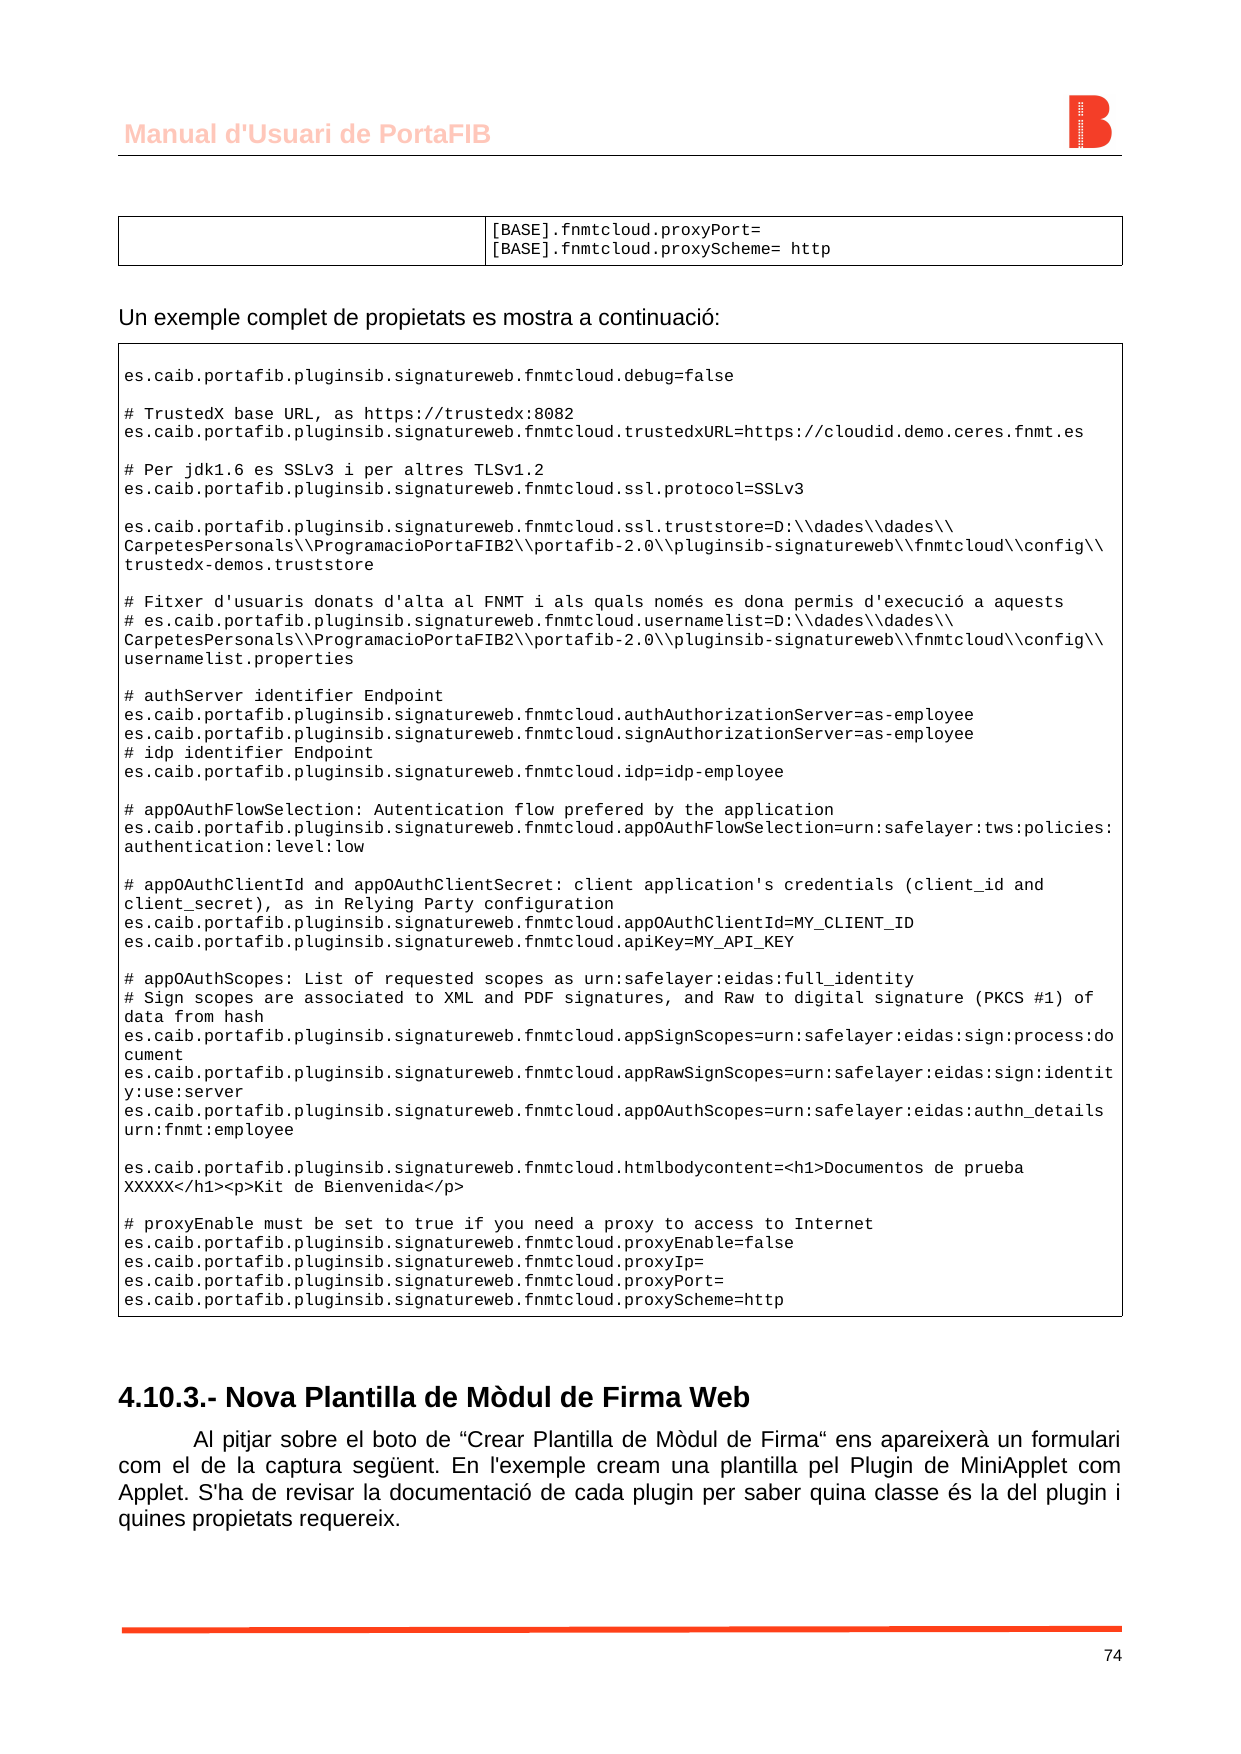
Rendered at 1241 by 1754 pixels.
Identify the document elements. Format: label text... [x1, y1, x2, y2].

picture [1063, 94, 1117, 150]
subtitle Nova Plantilla de Mòdul de Firma Web [118, 1380, 1122, 1413]
table_cell [119, 217, 485, 265]
table_header es.caib.portafib.pluginsib.signatureweb.fnmtcloud.debug=false # TrustedX base URL, as https://trustedx:8082 es.caib.portafib.pluginsib.signatureweb.fnmtcloud.trustedxURL=https://cloudid.demo.ceres.fnmt.es # Per jdk1.6 es SSLv3 i per altres TLSv1.2 es.caib.portafib.pluginsib.signatureweb.fnmtcloud.ssl.protocol=SSLv3 es.caib.portafib.pluginsib.signatureweb.fnmtcloud.ssl.truststore=D:\\dades\\dades\\CarpetesPersonals\\ProgramacioPortaFIB2\\portafib-2.0\\pluginsib-signatureweb\\fnmtcloud\\config\\trustedx-demos.truststore # Fitxer d'usuaris donats d'alta al FNMT i als quals només es dona permis d'execució a aquests # es.caib.portafib.pluginsib.signatureweb.fnmtcloud.usernamelist=D:\\dades\\dades\\CarpetesPersonals\\ProgramacioPortaFIB2\\portafib-2.0\\pluginsib-signatureweb\\fnmtcloud\\config\\usernamelist.properties # authServer identifier Endpoint es.caib.portafib.pluginsib.signatureweb.fnmtcloud.authAuthorizationServer=as-employee es.caib.portafib.pluginsib.signatureweb.fnmtcloud.signAuthorizationServer=as-employee # idp identifier Endpoint es.caib.portafib.pluginsib.signatureweb.fnmtcloud.idp=idp-employee # appOAuthFlowSelection: Autentication flow prefered by the application es.caib.portafib.pluginsib.signatureweb.fnmtcloud.appOAuthFlowSelection=urn:safelayer:tws:policies:authentication:level:low # appOAuthClientId and appOAuthClientSecret: client application's credentials (client_id and client_secret), as in Relying Party configuration es.caib.portafib.pluginsib.signatureweb.fnmtcloud.appOAuthClientId=MY_CLIENT_ID es.caib.portafib.pluginsib.signatureweb.fnmtcloud.apiKey=MY_API_KEY # appOAuthScopes: List of requested scopes as urn:safelayer:eidas:full_identity # Sign scopes are associated to XML and PDF signatures, and Raw to digital signature (PKCS #1) of data from hash es.caib.portafib.pluginsib.signatureweb.fnmtcloud.appSignScopes=urn:safelayer:eidas:sign:process:document es.caib.portafib.pluginsib.signatureweb.fnmtcloud.appRawSignScopes=urn:safelayer:eidas:sign:identity:use:server es.caib.portafib.pluginsib.signatureweb.fnmtcloud.appOAuthScopes=urn:safelayer:eidas:authn_details urn:fnmt:employee es.caib.portafib.pluginsib.signatureweb.fnmtcloud.htmlbodycontent=<h1>Documentos de prueba XXXXX</h1><p>Kit de Bienvenida</p> # proxyEnable must be set to true if you need a proxy to access to Internet es.caib.portafib.pluginsib.signatureweb.fnmtcloud.proxyEnable=false es.caib.portafib.pluginsib.signatureweb.fnmtcloud.proxyIp= es.caib.portafib.pluginsib.signatureweb.fnmtcloud.proxyPort= es.caib.portafib.pluginsib.signatureweb.fnmtcloud.proxyScheme=http [119, 344, 1122, 1316]
text Un exemple complet de propietats es mostra a continuació: [118, 304, 1122, 330]
table_cell [BASE].fnmtcloud.proxyPort= [BASE].fnmtcloud.proxyScheme= http [486, 217, 1122, 265]
text Al pitjar sobre el boto de “Crear Plantilla de Mòdul de Firma“ ens apareixerà un formulari com el de la captura següent. En l'exemple cream una plantilla pel Plugin de MiniApplet com Applet. S'ha de revisar la documentació de cada plugin per saber quina classe és la del plugin i quines propietats requereix. [118, 1426, 1122, 1531]
